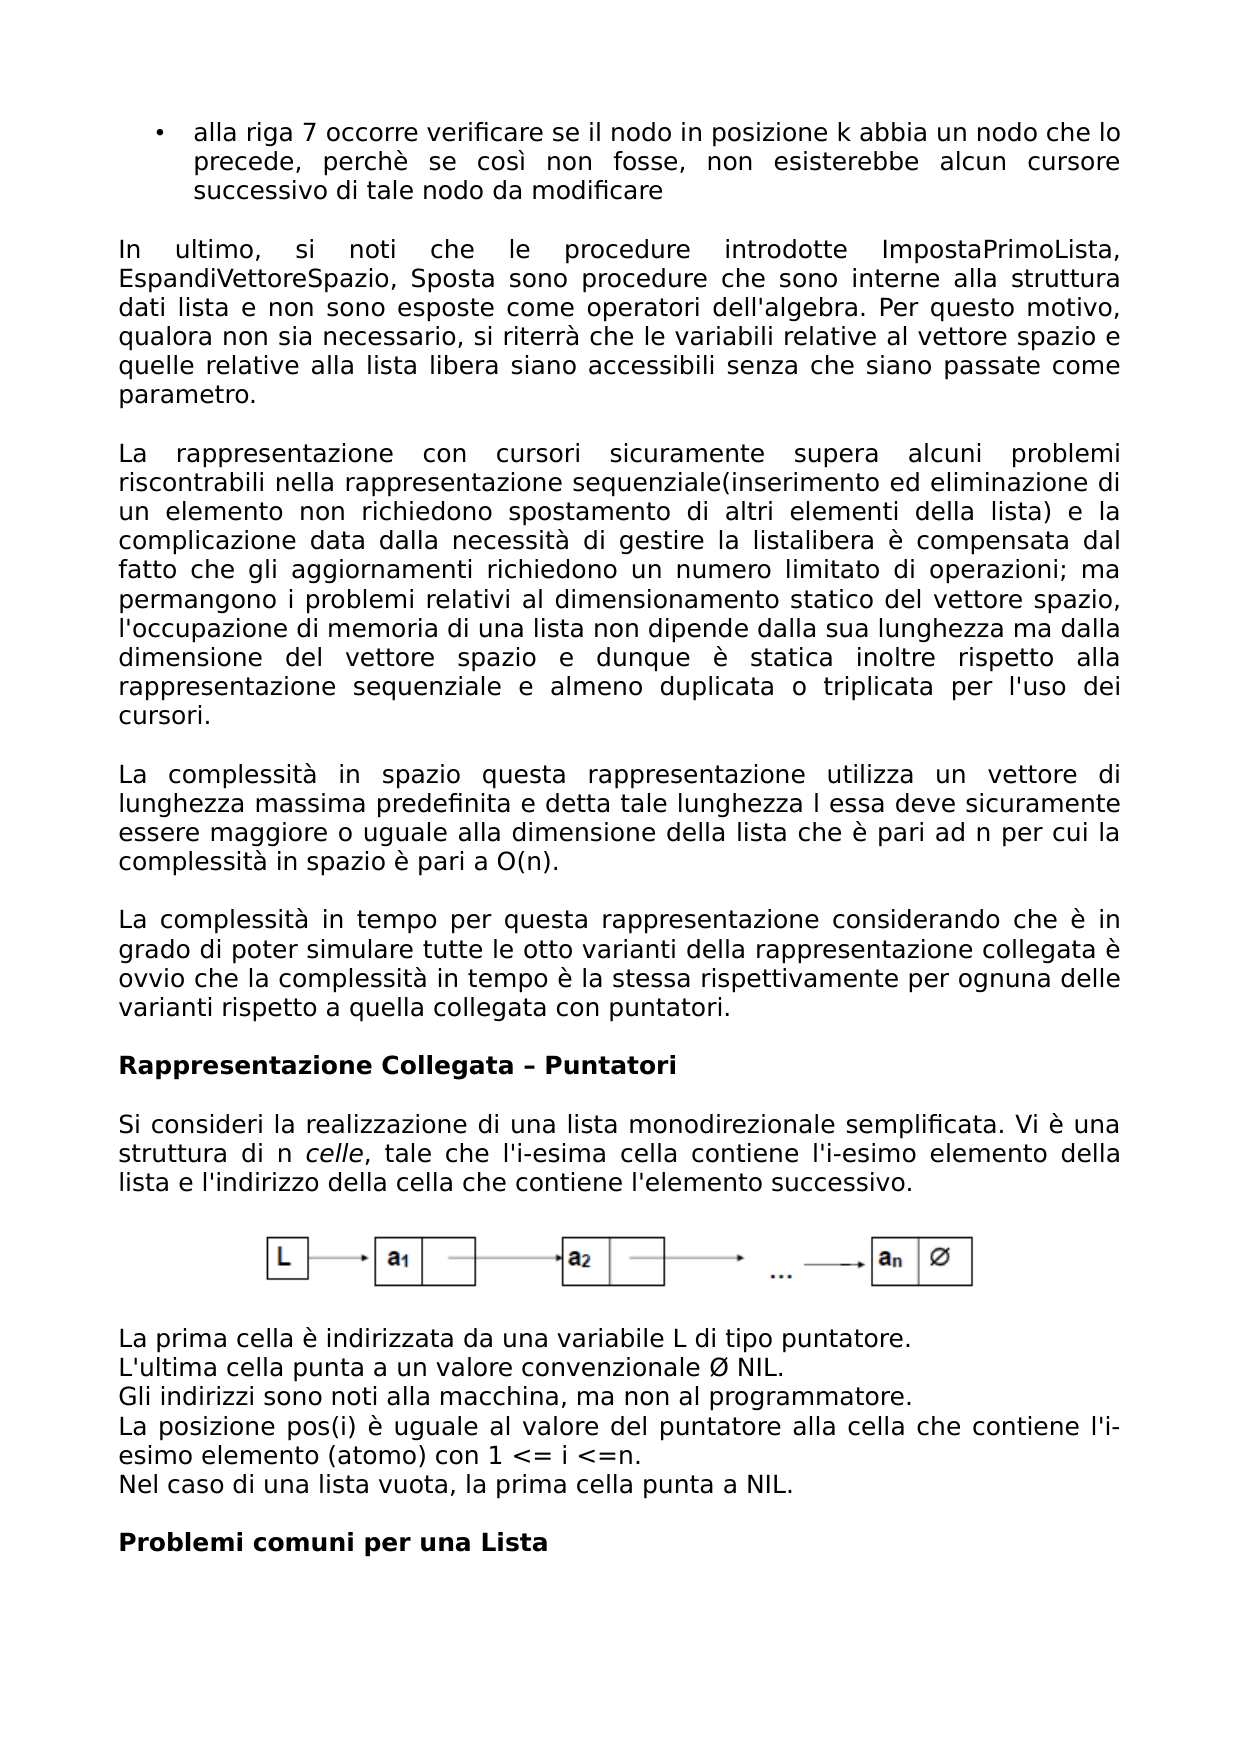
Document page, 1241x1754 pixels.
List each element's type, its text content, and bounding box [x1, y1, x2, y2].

text L'ultima cella punta a un valore convenzionale Ø NIL. [118, 1353, 1122, 1383]
picture [256, 1226, 984, 1296]
text Nel caso di una lista vuota, la prima cella punta a NIL. [118, 1470, 1122, 1499]
text La posizione pos(i) è uguale al valore del puntatore alla cella che contiene l'i-esimo elemento (atomo) con 1 <= i <=n. [118, 1412, 1122, 1470]
text La prima cella è indirizzata da una variabile L di tipo puntatore. [118, 1324, 1122, 1353]
text La complessità in tempo per questa rappresentazione considerando che è in grado di poter simulare tutte le otto varianti della rappresentazione collegata è ovvio che la complessità in tempo è la stessa rispettivamente per ognuna delle varianti rispetto a quella collegata con puntatori. [118, 906, 1122, 1022]
text Problemi comuni per una Lista [118, 1528, 1122, 1558]
text Rappresentazione Collegata – Puntatori [118, 1051, 1122, 1081]
list alla riga 7 occorre verificare se il nodo in posizione k abbia un nodo che lo precede, perchè se così non fosse, non esisterebbe alcun cursore successivo di tale nodo da modificare [156, 118, 1122, 206]
text La rappresentazione con cursori sicuramente supera alcuni problemi riscontrabili nella rappresentazione sequenziale(inserimento ed eliminazione di un elemento non richiedono spostamento di altri elementi della lista) e la complicazione data dalla necessità di gestire la listalibera è compensata dal fatto che gli aggiornamenti richiedono un numero limitato di operazioni; ma permangono i problemi relativi al dimensionamento statico del vettore spazio, l'occupazione di memoria di una lista non dipende dalla sua lunghezza ma dalla dimensione del vettore spazio e dunque è statica inoltre rispetto alla rappresentazione sequenziale e almeno duplicata o triplicata per l'uso dei cursori. [118, 439, 1122, 731]
text Si consideri la realizzazione di una lista monodirezionale semplificata. Vi è una struttura di n celle, tale che l'i-esima cella contiene l'i-esimo elemento della lista e l'indirizzo della cella che contiene l'elemento successivo. [118, 1110, 1122, 1197]
text In ultimo, si noti che le procedure introdotte ImpostaPrimoLista, EspandiVettoreSpazio, Sposta sono procedure che sono interne alla struttura dati lista e non sono esposte come operatori dell'algebra. Per questo motivo, qualora non sia necessario, si riterrà che le variabili relative al vettore spazio e quelle relative alla lista libera siano accessibili senza che siano passate come parametro. [118, 235, 1122, 410]
text Gli indirizzi sono noti alla macchina, ma non al programmatore. [118, 1383, 1122, 1412]
text La complessità in spazio questa rappresentazione utilizza un vettore di lunghezza massima predefinita e detta tale lunghezza l essa deve sicuramente essere maggiore o uguale alla dimensione della lista che è pari ad n per cui la complessità in spazio è pari a O(n). [118, 760, 1122, 876]
